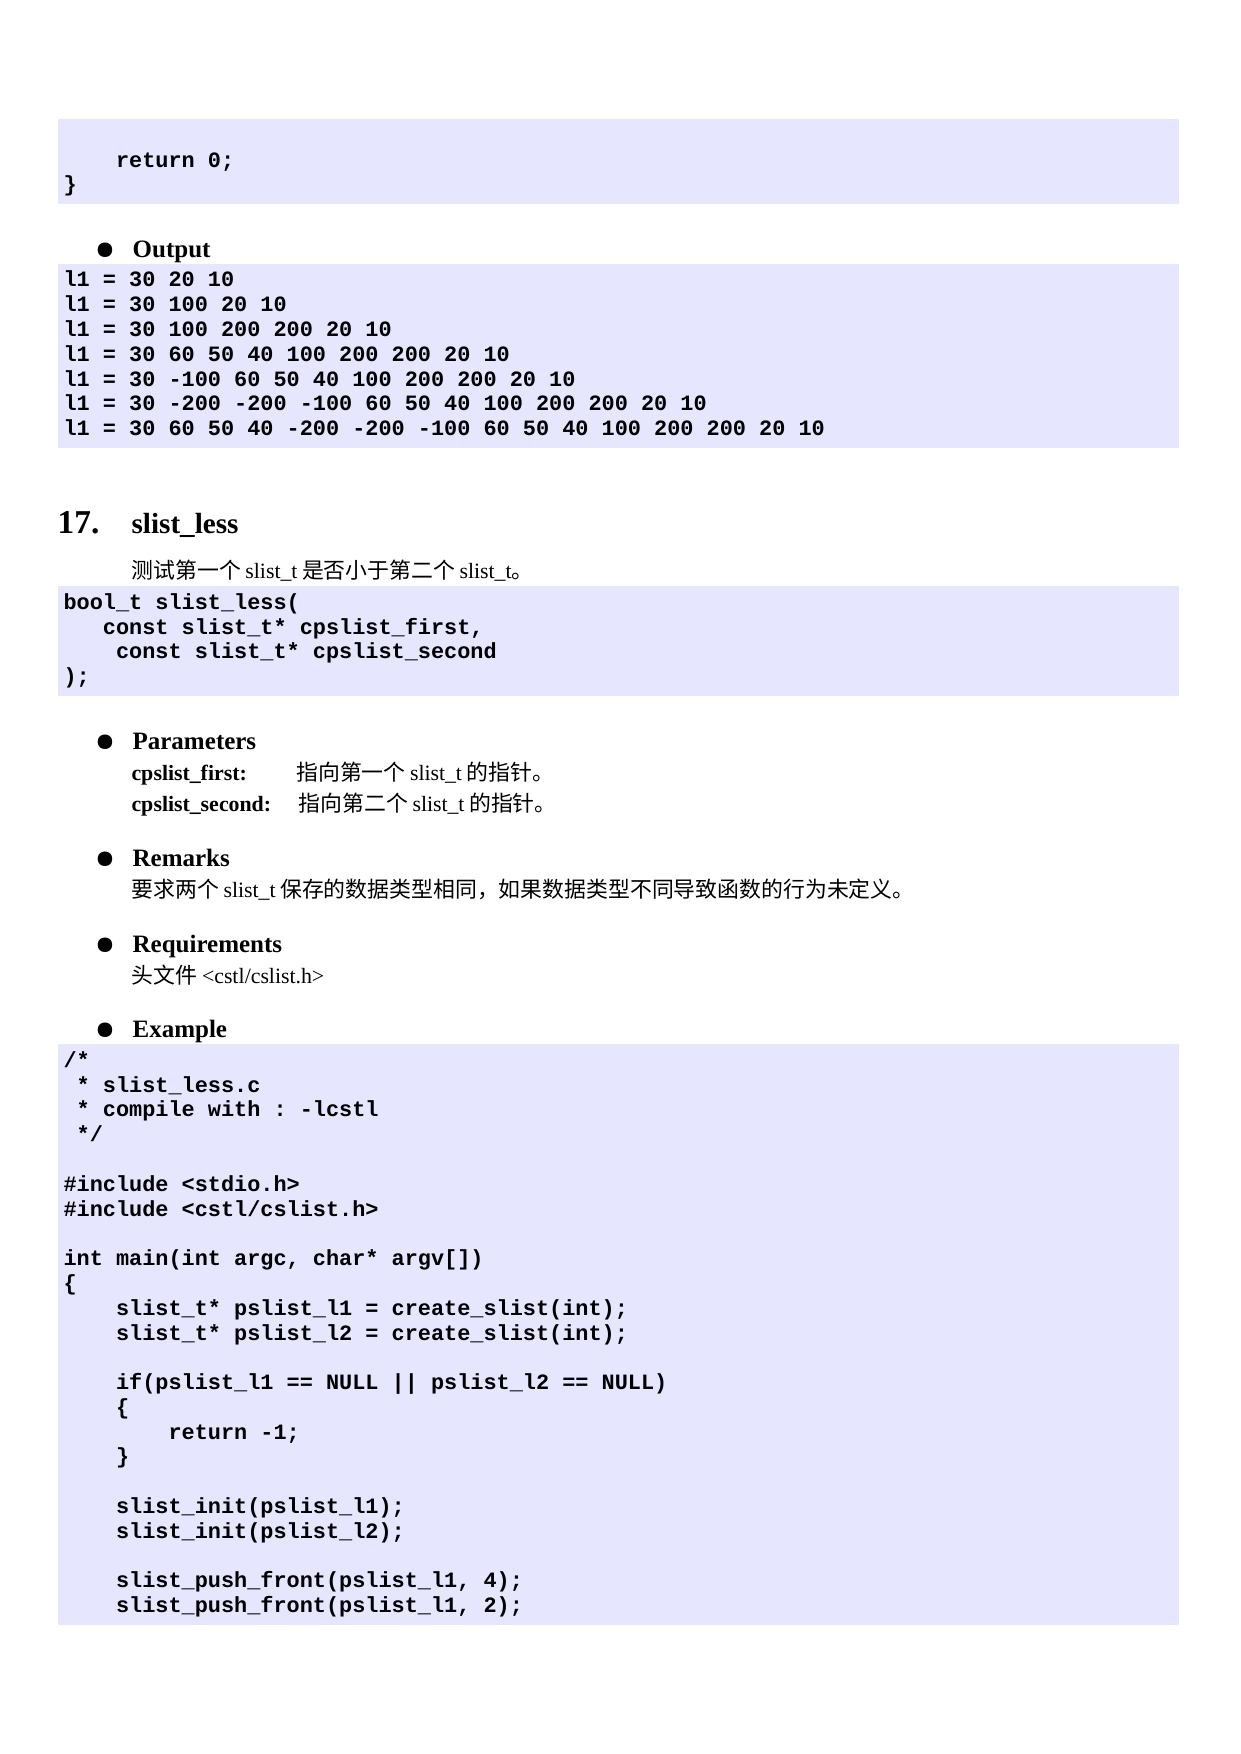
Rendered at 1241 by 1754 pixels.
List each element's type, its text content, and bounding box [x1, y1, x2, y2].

table_header bool_t slist_less( const slist_t* cpslist_first, const slist_t* cpslist_second ); [58, 586, 1179, 696]
text 测试第一个slist_t是否小于第二个slist_t。 [57, 553, 1179, 585]
text 头文件 <cstl/cslist.h> [57, 958, 1179, 989]
list Output [95, 234, 1179, 263]
subtitle slist_less [57, 503, 1179, 541]
table_header return 0; } [58, 119, 1179, 204]
text cpslist_second: 指向第二个slist_t的指针。 [57, 786, 1179, 818]
text 要求两个slist_t保存的数据类型相同，如果数据类型不同导致函数的行为未定义。 [57, 872, 1179, 904]
text cpslist_first: 指向第一个slist_t的指针。 [57, 755, 1179, 786]
list Example [95, 1014, 1179, 1043]
table_header /* * slist_less.c * compile with : -lcstl */ #include <stdio.h> #include <cstl/cslist.h> int main(int argc, char* argv[]) { slist_t* pslist_l1 = create_slist(int); slist_t* pslist_l2 = create_slist(int); if(pslist_l1 == NULL || pslist_l2 == NULL) { return -1; } slist_init(pslist_l1); slist_init(pslist_l2); slist_push_front(pslist_l1, 4); slist_push_front(pslist_l1, 2); [58, 1044, 1179, 1625]
list Remarks [95, 843, 1179, 872]
list Requirements [95, 929, 1179, 958]
table_header l1 = 30 20 10 l1 = 30 100 20 10 l1 = 30 100 200 200 20 10 l1 = 30 60 50 40 100 200 200 20 10 l1 = 30 -100 60 50 40 100 200 200 20 10 l1 = 30 -200 -200 -100 60 50 40 100 200 200 20 10 l1 = 30 60 50 40 -200 -200 -100 60 50 40 100 200 200 20 10 [58, 264, 1179, 448]
list Parameters [95, 726, 1179, 755]
